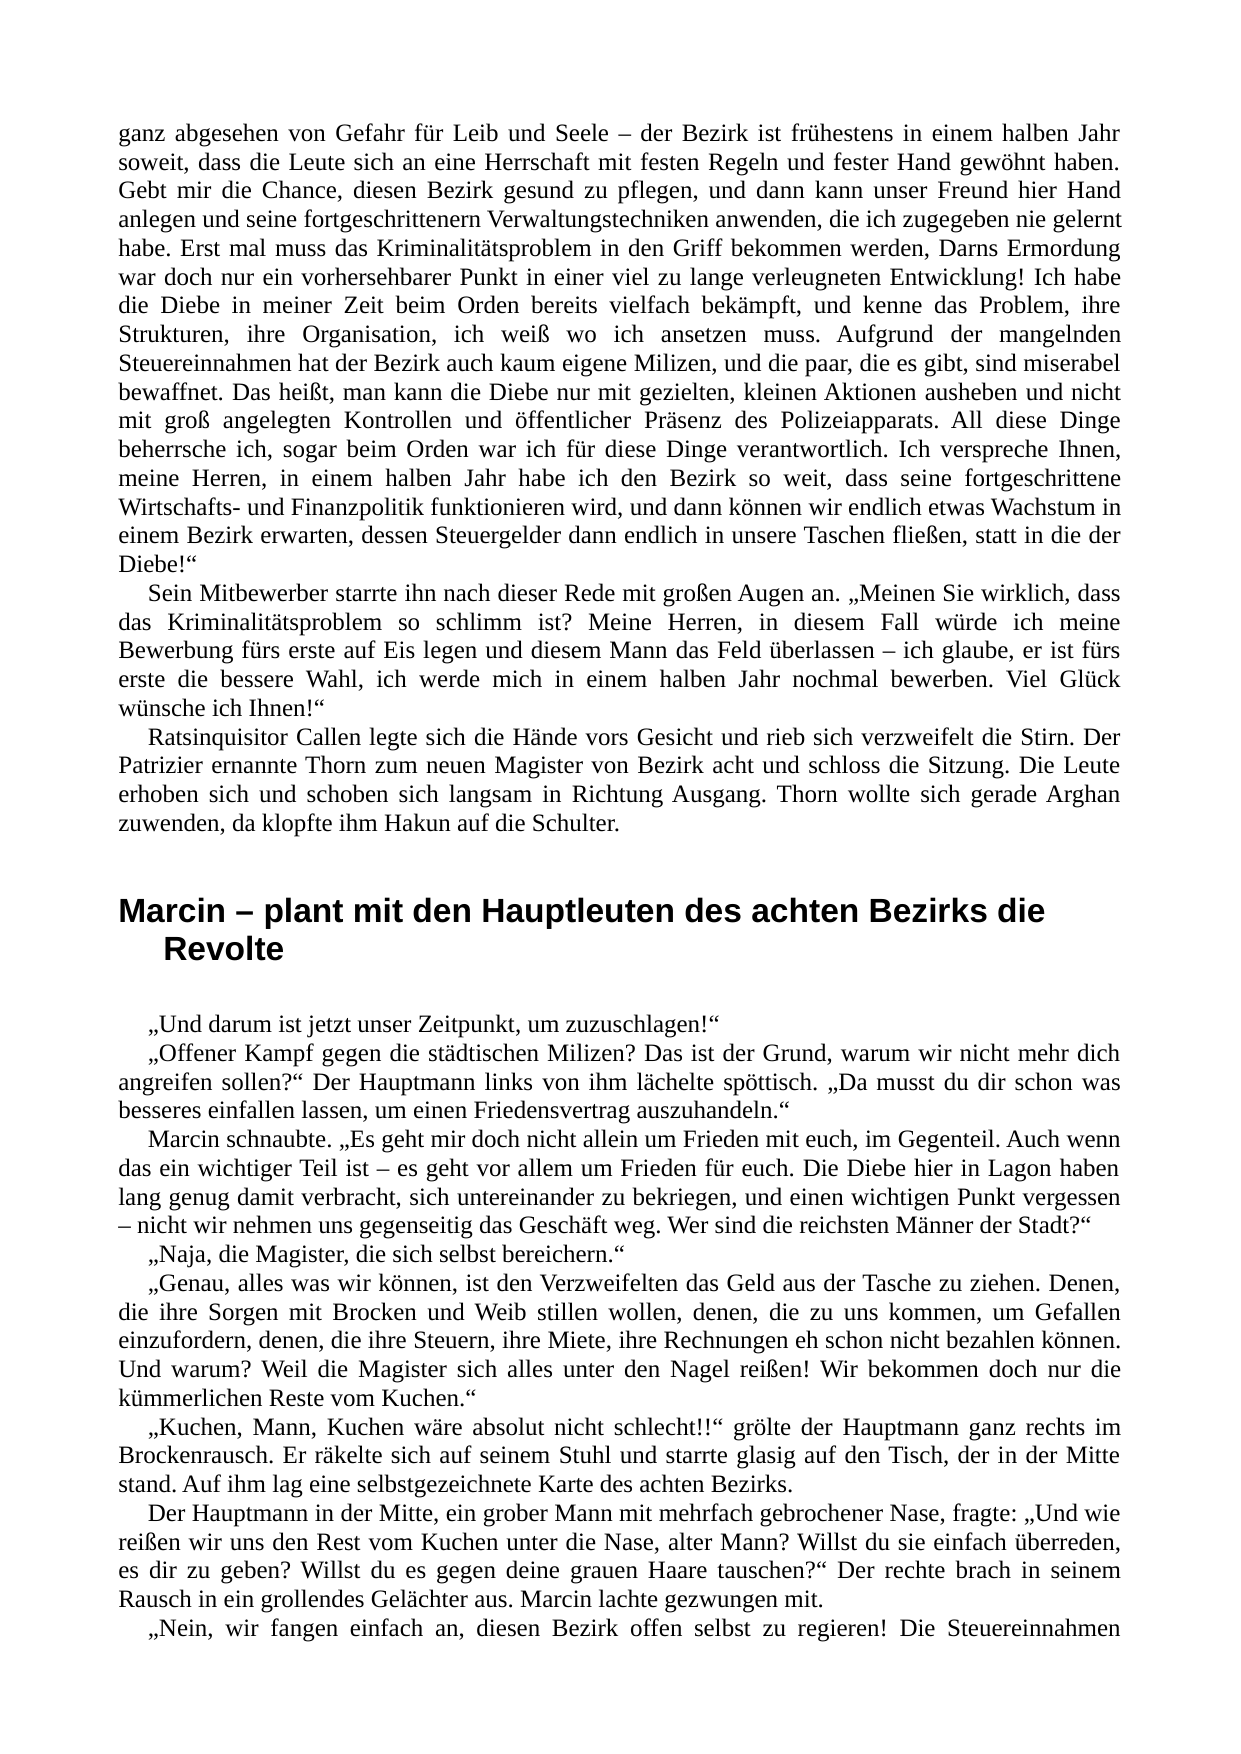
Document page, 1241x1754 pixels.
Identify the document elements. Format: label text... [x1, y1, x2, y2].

subtitle Marcin – plant mit den Hauptleuten des achten Bezirks die Revolte [118, 891, 1122, 968]
text „Kuchen, Mann, Kuchen wäre absolut nicht schlecht!!“ grölte der Hauptmann ganz rechts im Brockenrausch. Er räkelte sich auf seinem Stuhl und starrte glasig auf den Tisch, der in der Mitte stand. Auf ihm lag eine selbstgezeichnete Karte des achten Bezirks. [118, 1412, 1122, 1498]
text „Und darum ist jetzt unser Zeitpunkt, um zuzuschlagen!“ [118, 1009, 1122, 1038]
text „Naja, die Magister, die sich selbst bereichern.“ [118, 1239, 1122, 1268]
text „Offener Kampf gegen die städtischen Milizen? Das ist der Grund, warum wir nicht mehr dich angreifen sollen?“ Der Hauptmann links von ihm lächelte spöttisch. „Da musst du dir schon was besseres einfallen lassen, um einen Friedensvertrag auszuhandeln.“ [118, 1038, 1122, 1124]
text Ratsinquisitor Callen legte sich die Hände vors Gesicht und rieb sich verzweifelt die Stirn. Der Patrizier ernannte Thorn zum neuen Magister von Bezirk acht und schloss die Sitzung. Die Leute erhoben sich und schoben sich langsam in Richtung Ausgang. Thorn wollte sich gerade Arghan zuwenden, da klopfte ihm Hakun auf die Schulter. [118, 722, 1122, 837]
text Der Hauptmann in der Mitte, ein grober Mann mit mehrfach gebrochener Nase, fragte: „Und wie reißen wir uns den Rest vom Kuchen unter die Nase, alter Mann? Willst du sie einfach überreden, es dir zu geben? Willst du es gegen deine grauen Haare tauschen?“ Der rechte brach in seinem Rausch in ein grollendes Gelächter aus. Marcin lachte gezwungen mit. [118, 1498, 1122, 1613]
text Marcin schnaubte. „Es geht mir doch nicht allein um Frieden mit euch, im Gegenteil. Auch wenn das ein wichtiger Teil ist – es geht vor allem um Frieden für euch. Die Diebe hier in Lagon haben lang genug damit verbracht, sich untereinander zu bekriegen, und einen wichtigen Punkt vergessen – nicht wir nehmen uns gegenseitig das Geschäft weg. Wer sind die reichsten Männer der Stadt?“ [118, 1124, 1122, 1239]
text „Nein, wir fangen einfach an, diesen Bezirk offen selbst zu regieren! Die Steuereinnahmen [118, 1613, 1122, 1642]
text Sein Mitbewerber starrte ihn nach dieser Rede mit großen Augen an. „Meinen Sie wirklich, dass das Kriminalitätsproblem so schlimm ist? Meine Herren, in diesem Fall würde ich meine Bewerbung fürs erste auf Eis legen und diesem Mann das Feld überlassen – ich glaube, er ist fürs erste die bessere Wahl, ich werde mich in einem halben Jahr nochmal bewerben. Viel Glück wünsche ich Ihnen!“ [118, 578, 1122, 722]
text ganz abgesehen von Gefahr für Leib und Seele – der Bezirk ist frühestens in einem halben Jahr soweit, dass die Leute sich an eine Herrschaft mit festen Regeln und fester Hand gewöhnt haben. Gebt mir die Chance, diesen Bezirk gesund zu pflegen, und dann kann unser Freund hier Hand anlegen und seine fortgeschrittenern Verwaltungstechniken anwenden, die ich zugegeben nie gelernt habe. Erst mal muss das Kriminalitätsproblem in den Griff bekommen werden, Darns Ermordung war doch nur ein vorhersehbarer Punkt in einer viel zu lange verleugneten Entwicklung! Ich habe die Diebe in meiner Zeit beim Orden bereits vielfach bekämpft, und kenne das Problem, ihre Strukturen, ihre Organisation, ich weiß wo ich ansetzen muss. Aufgrund der mangelnden Steuereinnahmen hat der Bezirk auch kaum eigene Milizen, und die paar, die es gibt, sind miserabel bewaffnet. Das heißt, man kann die Diebe nur mit gezielten, kleinen Aktionen ausheben und nicht mit groß angelegten Kontrollen und öffentlicher Präsenz des Polizeiapparats. All diese Dinge beherrsche ich, sogar beim Orden war ich für diese Dinge verantwortlich. Ich verspreche Ihnen, meine Herren, in einem halben Jahr habe ich den Bezirk so weit, dass seine fortgeschrittene Wirtschafts- und Finanzpolitik funktionieren wird, und dann können wir endlich etwas Wachstum in einem Bezirk erwarten, dessen Steuergelder dann endlich in unsere Taschen fließen, statt in die der Diebe!“ [118, 118, 1122, 578]
text „Genau, alles was wir können, ist den Verzweifelten das Geld aus der Tasche zu ziehen. Denen, die ihre Sorgen mit Brocken und Weib stillen wollen, denen, die zu uns kommen, um Gefallen einzufordern, denen, die ihre Steuern, ihre Miete, ihre Rechnungen eh schon nicht bezahlen können. Und warum? Weil die Magister sich alles unter den Nagel reißen! Wir bekommen doch nur die kümmerlichen Reste vom Kuchen.“ [118, 1268, 1122, 1412]
